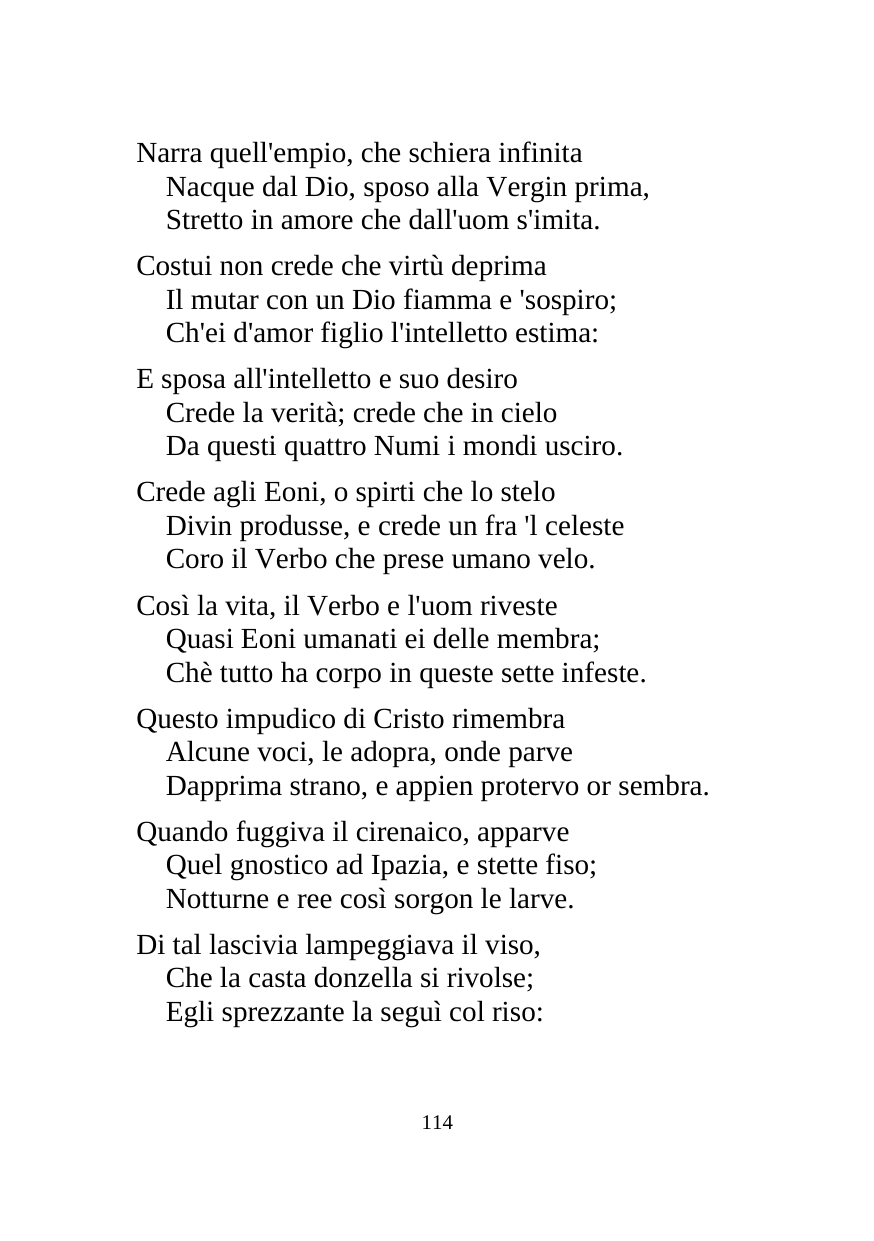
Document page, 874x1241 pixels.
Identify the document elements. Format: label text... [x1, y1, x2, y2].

text Costui non crede che virtù deprima Il mutar con un Dio fiamma e 'sospiro; Ch'ei d'amor figlio l'intelletto estima: [136, 248, 768, 349]
text Quando fuggiva il cirenaico, apparve Quel gnostico ad Ipazia, e stette fiso; Notturne e ree così sorgon le larve. [136, 814, 768, 914]
text Narra quell'empio, che schiera infinita Nacque dal Dio, sposo alla Vergin prima, Stretto in amore che dall'uom s'imita. [136, 135, 768, 236]
text Questo impudico di Cristo rimembra Alcune voci, le adopra, onde parve Dapprima strano, e appien protervo or sembra. [136, 701, 768, 801]
text Crede agli Eoni, o spirti che lo stelo Divin produsse, e crede un fra 'l celeste Coro il Verbo che prese umano velo. [136, 474, 768, 575]
text Di tal lascivia lampeggiava il viso, Che la casta donzella si rivolse; Egli sprezzante la seguì col riso: [136, 927, 768, 1028]
text E sposa all'intelletto e suo desiro Crede la verità; crede che in cielo Da questi quattro Numi i mondi usciro. [136, 361, 768, 462]
text Così la vita, il Verbo e l'uom riveste Quasi Eoni umanati ei delle membra; Chè tutto ha corpo in queste sette infeste. [136, 588, 768, 688]
